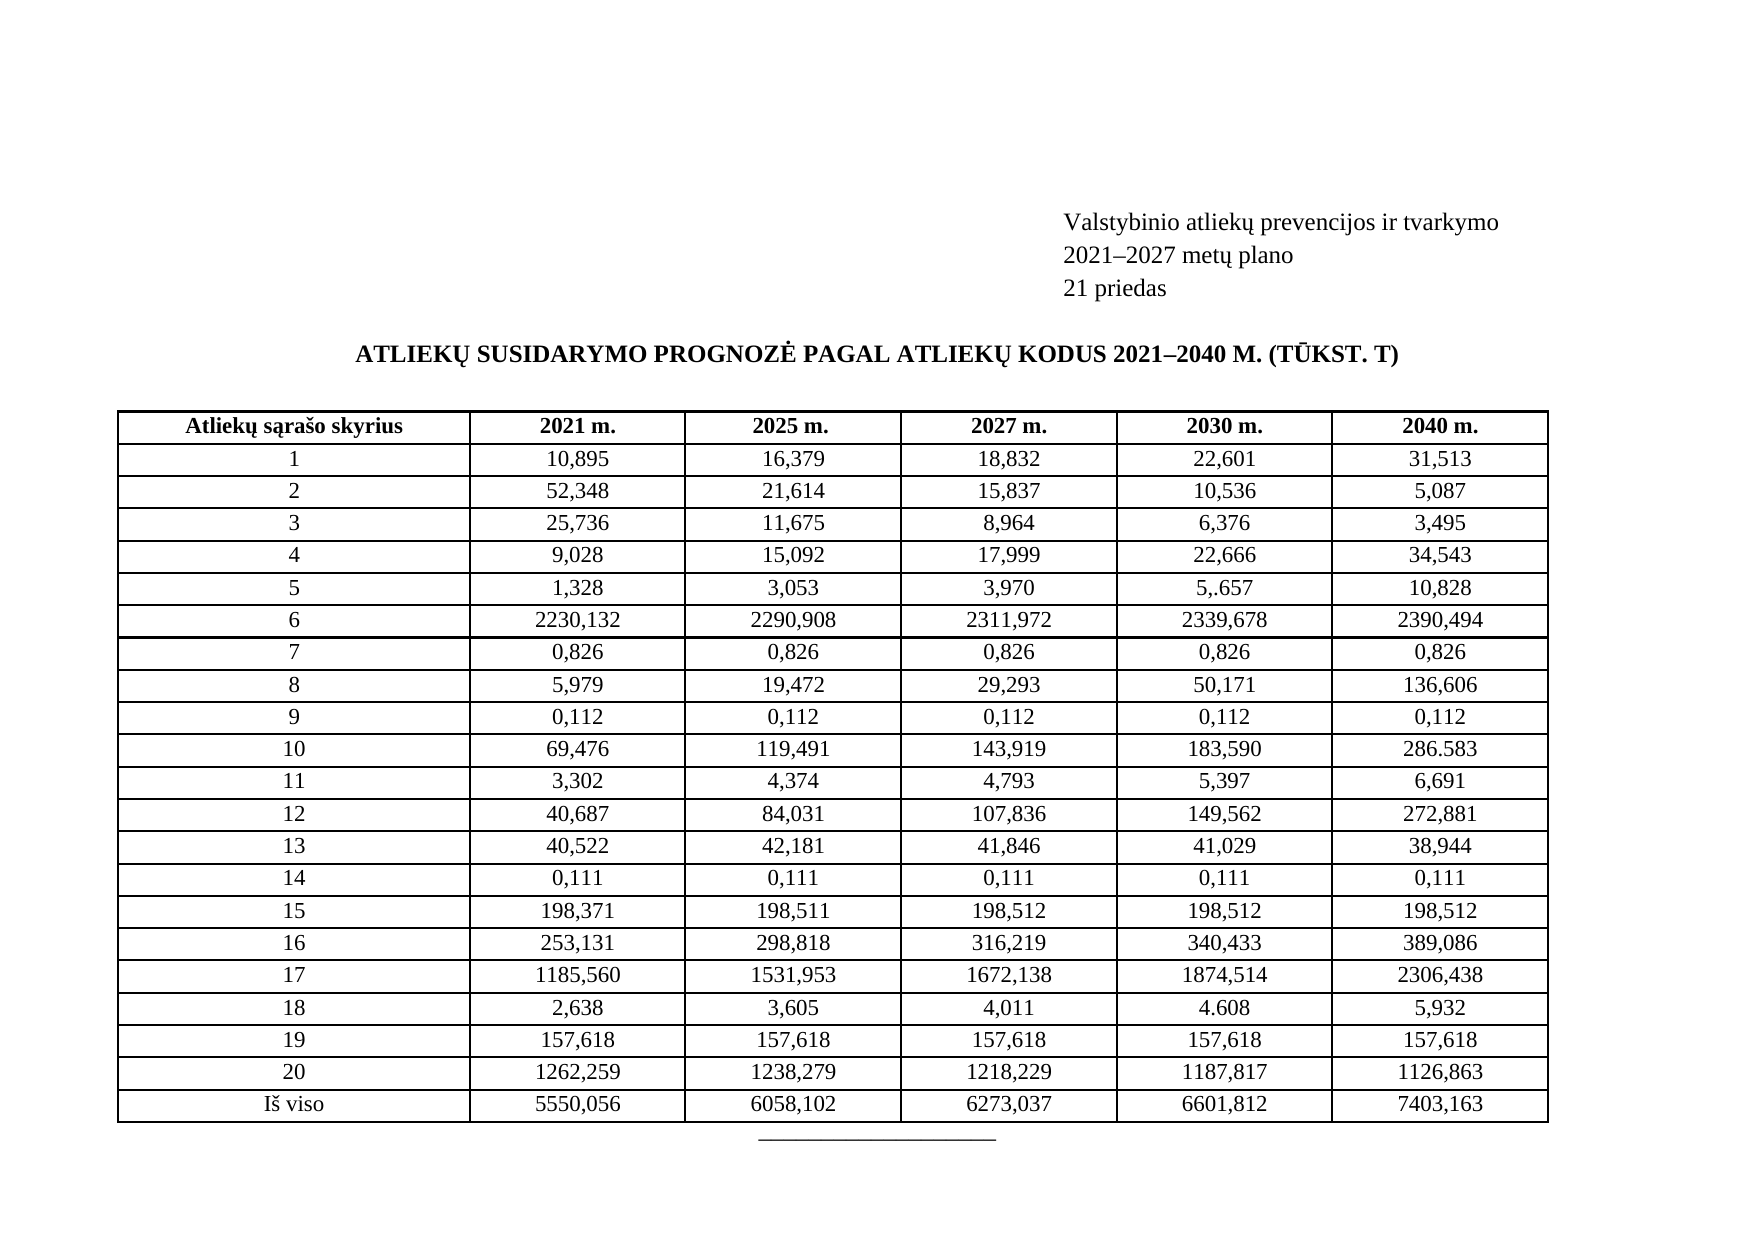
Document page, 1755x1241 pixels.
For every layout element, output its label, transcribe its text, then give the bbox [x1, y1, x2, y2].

table_cell 22,666 [1118, 542, 1331, 572]
table_cell 0,111 [471, 865, 684, 895]
table_cell 157,618 [686, 1026, 900, 1056]
table_cell 3,053 [686, 574, 900, 604]
text Valstybinio atliekų prevencijos ir tvarkymo [1063, 207, 1636, 235]
text 2021–2027 metų plano [1063, 240, 1636, 268]
table_cell 6 [119, 606, 469, 636]
table_cell 1874,514 [1118, 961, 1331, 992]
table_cell 0,826 [902, 639, 1116, 669]
table_header 2027 m. [902, 413, 1116, 443]
table_cell 0,826 [1118, 639, 1331, 669]
table_header 2040 m. [1333, 413, 1547, 443]
table_cell 198,512 [1333, 897, 1547, 927]
table_cell 157,618 [471, 1026, 684, 1056]
table_cell 3,970 [902, 574, 1116, 604]
table_cell 4.608 [1118, 994, 1331, 1024]
table_cell 8 [119, 671, 469, 701]
table_cell 21,614 [686, 477, 900, 507]
table_cell 9,028 [471, 542, 684, 572]
table_cell 143,919 [902, 735, 1116, 766]
table_cell 0,112 [686, 703, 900, 733]
table_cell 183,590 [1118, 735, 1331, 766]
table_cell 157,618 [902, 1026, 1116, 1056]
table_cell 7403,163 [1333, 1091, 1547, 1121]
table_cell 6,691 [1333, 768, 1547, 798]
table_cell 14 [119, 865, 469, 895]
table_cell 6,376 [1118, 509, 1331, 539]
table_cell 17 [119, 961, 469, 992]
table_cell 5550,056 [471, 1091, 684, 1121]
table_header Atliekų sąrašo skyrius [119, 413, 469, 443]
table_cell 0,826 [471, 639, 684, 669]
table_cell 3,302 [471, 768, 684, 798]
table_cell 5,979 [471, 671, 684, 701]
table_cell 8,964 [902, 509, 1116, 539]
table_cell 19,472 [686, 671, 900, 701]
table_cell 1187,817 [1118, 1058, 1331, 1088]
table_cell 15,837 [902, 477, 1116, 507]
table_cell 0,826 [1333, 639, 1547, 669]
table_cell 0,111 [686, 865, 900, 895]
table_cell 4,011 [902, 994, 1116, 1024]
table_cell 1126,863 [1333, 1058, 1547, 1088]
text ––––––––––––––––––– [118, 1123, 1636, 1152]
table_cell 7 [119, 639, 469, 669]
table_cell 3 [119, 509, 469, 539]
table_cell 198,512 [902, 897, 1116, 927]
table_cell 198,512 [1118, 897, 1331, 927]
table_header 2030 m. [1118, 413, 1331, 443]
table_cell 0,112 [902, 703, 1116, 733]
table_cell 41,029 [1118, 832, 1331, 862]
table_cell 6601,812 [1118, 1091, 1331, 1121]
table_cell 12 [119, 800, 469, 830]
table_cell 2390,494 [1333, 606, 1547, 636]
table_cell 107,836 [902, 800, 1116, 830]
text ATLIEKŲ SUSIDARYMO PROGNOZĖ PAGAL ATLIEKŲ KODUS 2021–2040 M. (TŪKST. T) [118, 339, 1636, 367]
table_cell 17,999 [902, 542, 1116, 572]
table_cell 11,675 [686, 509, 900, 539]
table_cell 2290,908 [686, 606, 900, 636]
table_cell 1185,560 [471, 961, 684, 992]
table_cell 1 [119, 445, 469, 475]
table_cell 5 [119, 574, 469, 604]
table_cell 10 [119, 735, 469, 766]
table_cell 253,131 [471, 929, 684, 959]
table_cell 10,828 [1333, 574, 1547, 604]
table_cell 29,293 [902, 671, 1116, 701]
table_cell 31,513 [1333, 445, 1547, 475]
table_cell 0,826 [686, 639, 900, 669]
table_cell 40,522 [471, 832, 684, 862]
table_cell 16,379 [686, 445, 900, 475]
table_cell 198,511 [686, 897, 900, 927]
table_cell 136,606 [1333, 671, 1547, 701]
table_cell 10,536 [1118, 477, 1331, 507]
table_cell 4,374 [686, 768, 900, 798]
table_cell 9 [119, 703, 469, 733]
table_cell 1672,138 [902, 961, 1116, 992]
table_cell 22,601 [1118, 445, 1331, 475]
table_cell 18,832 [902, 445, 1116, 475]
table_cell 2311,972 [902, 606, 1116, 636]
table_cell 0,111 [1118, 865, 1331, 895]
table_cell 0,112 [471, 703, 684, 733]
table_cell 2339,678 [1118, 606, 1331, 636]
table_cell 69,476 [471, 735, 684, 766]
table_cell 52,348 [471, 477, 684, 507]
table_cell 41,846 [902, 832, 1116, 862]
table_cell 3,495 [1333, 509, 1547, 539]
table_cell 16 [119, 929, 469, 959]
table_cell 2306,438 [1333, 961, 1547, 992]
table_cell 6058,102 [686, 1091, 900, 1121]
table_cell 2,638 [471, 994, 684, 1024]
table_cell 50,171 [1118, 671, 1331, 701]
table_cell 0,111 [902, 865, 1116, 895]
table_cell 15 [119, 897, 469, 927]
text 21 priedas [1063, 273, 1636, 301]
table_cell 10,895 [471, 445, 684, 475]
table_cell 157,618 [1118, 1026, 1331, 1056]
table_cell 19 [119, 1026, 469, 1056]
table_cell 1218,229 [902, 1058, 1116, 1088]
table_cell 20 [119, 1058, 469, 1088]
table_cell 389,086 [1333, 929, 1547, 959]
table_cell 3,605 [686, 994, 900, 1024]
table_cell 42,181 [686, 832, 900, 862]
table_cell 0,112 [1333, 703, 1547, 733]
table_cell 157,618 [1333, 1026, 1547, 1056]
table_cell 34,543 [1333, 542, 1547, 572]
table_cell 5,397 [1118, 768, 1331, 798]
table_cell 4 [119, 542, 469, 572]
table_cell 4,793 [902, 768, 1116, 798]
table_cell 198,371 [471, 897, 684, 927]
table_cell 0,112 [1118, 703, 1331, 733]
table_cell 1262,259 [471, 1058, 684, 1088]
table_cell 272,881 [1333, 800, 1547, 830]
table_cell 5,087 [1333, 477, 1547, 507]
table_cell Iš viso [119, 1091, 469, 1121]
table_cell 15,092 [686, 542, 900, 572]
table_cell 340,433 [1118, 929, 1331, 959]
table_cell 38,944 [1333, 832, 1547, 862]
table_cell 11 [119, 768, 469, 798]
table_header 2025 m. [686, 413, 900, 443]
table_header 2021 m. [471, 413, 684, 443]
table_cell 2 [119, 477, 469, 507]
table_cell 286.583 [1333, 735, 1547, 766]
table_cell 6273,037 [902, 1091, 1116, 1121]
table_cell 1,328 [471, 574, 684, 604]
table_cell 5,.657 [1118, 574, 1331, 604]
table_cell 0,111 [1333, 865, 1547, 895]
table_cell 40,687 [471, 800, 684, 830]
table_cell 1238,279 [686, 1058, 900, 1088]
table_cell 13 [119, 832, 469, 862]
table_cell 298,818 [686, 929, 900, 959]
table_cell 5,932 [1333, 994, 1547, 1024]
table_cell 18 [119, 994, 469, 1024]
table_cell 316,219 [902, 929, 1116, 959]
table_cell 1531,953 [686, 961, 900, 992]
table_cell 84,031 [686, 800, 900, 830]
table_cell 2230,132 [471, 606, 684, 636]
table_cell 25,736 [471, 509, 684, 539]
table_cell 119,491 [686, 735, 900, 766]
table_cell 149,562 [1118, 800, 1331, 830]
